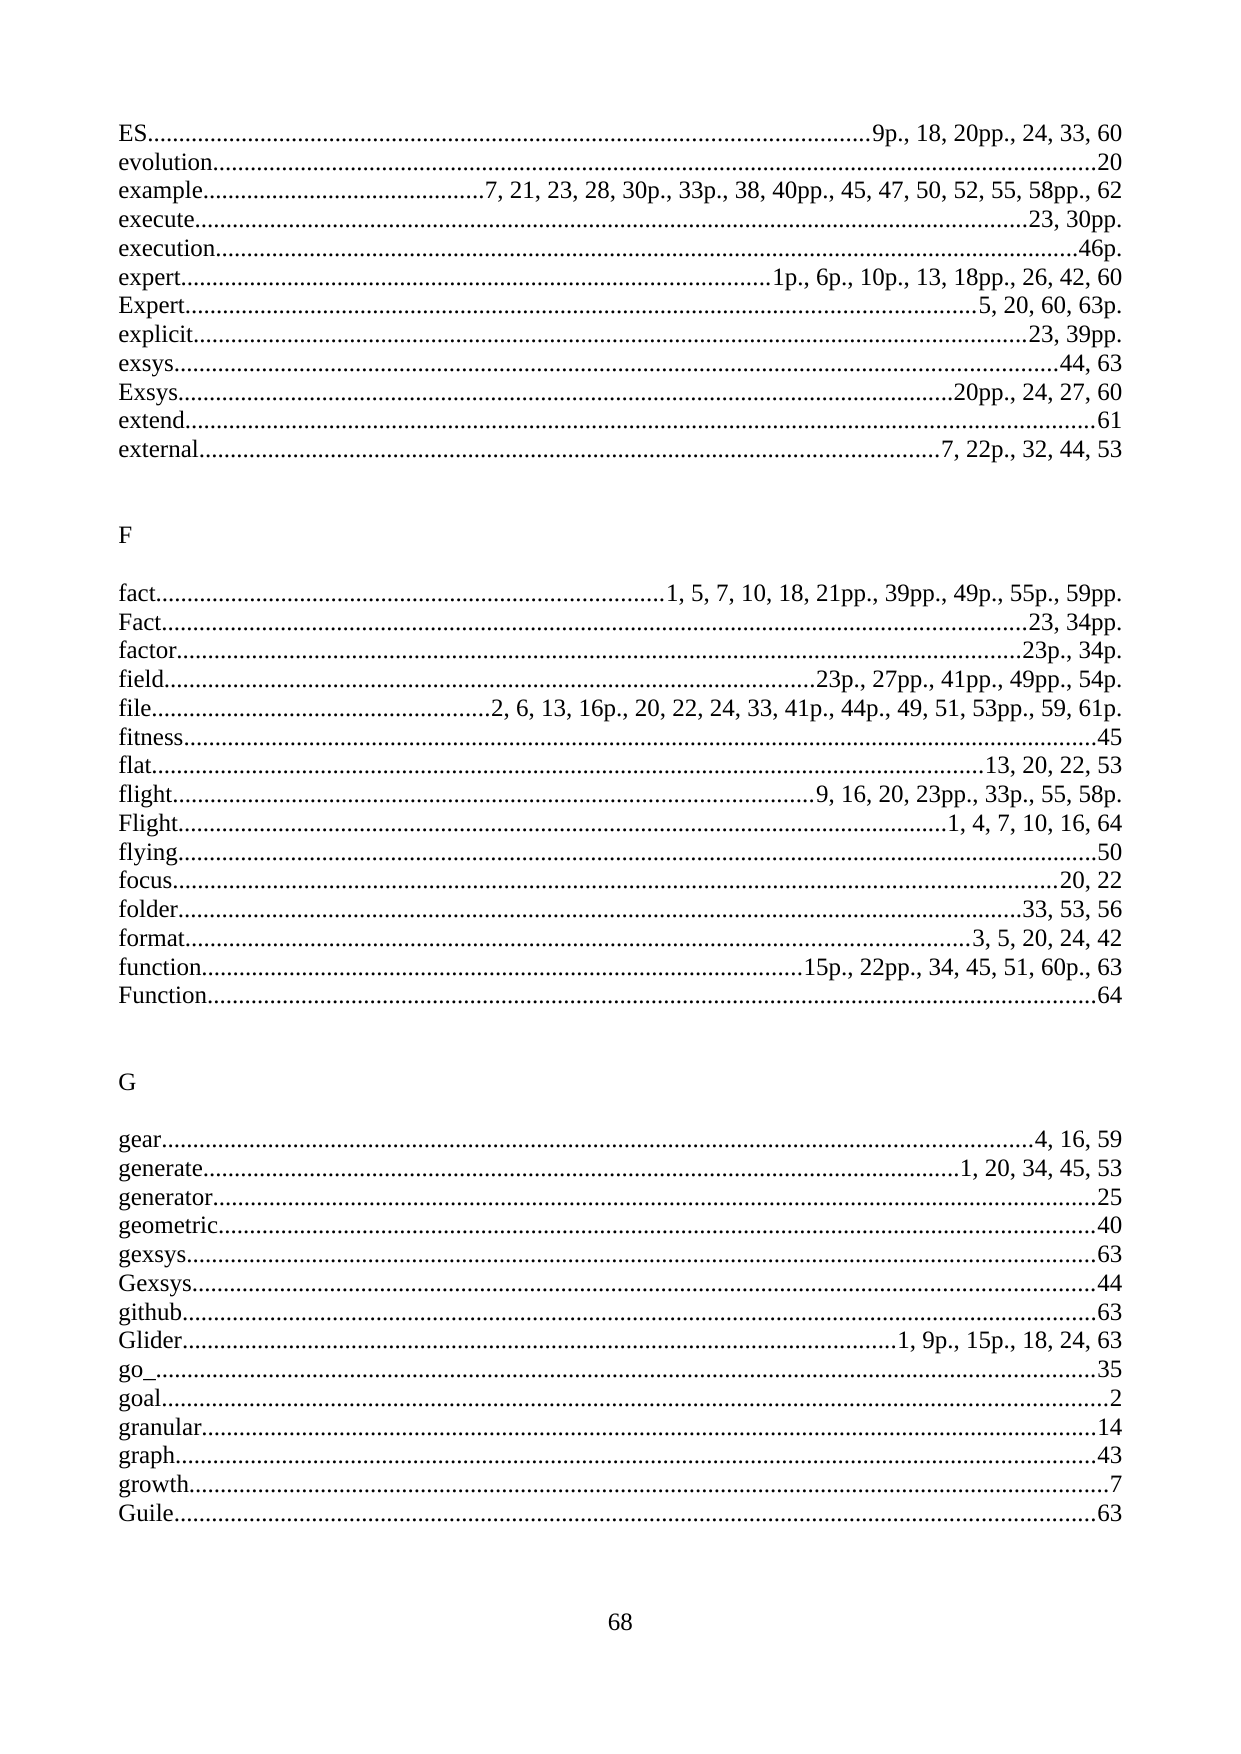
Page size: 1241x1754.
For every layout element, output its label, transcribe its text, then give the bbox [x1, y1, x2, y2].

text geometric 40 [118, 1211, 1122, 1239]
text execution 46p. [118, 233, 1122, 262]
text generator 25 [118, 1182, 1122, 1211]
text G [118, 1067, 1122, 1096]
text F [118, 521, 1122, 549]
text execute 23, 30pp. [118, 204, 1122, 233]
text Expert 5, 20, 60, 63p. [118, 291, 1122, 319]
text growth 7 [118, 1469, 1122, 1498]
text folder 33, 53, 56 [118, 894, 1122, 923]
text Flight 1, 4, 7, 10, 16, 64 [118, 808, 1122, 837]
text explicit 23, 39pp. [118, 319, 1122, 348]
text exsys 44, 63 [118, 348, 1122, 377]
text example 7, 21, 23, 28, 30p., 33p., 38, 40pp., 45, 47, 50, 52, 55, 58pp., 62 [118, 176, 1122, 204]
text Fact 23, 34pp. [118, 607, 1122, 636]
text expert 1p., 6p., 10p., 13, 18pp., 26, 42, 60 [118, 262, 1122, 291]
text fact 1, 5, 7, 10, 18, 21pp., 39pp., 49p., 55p., 59pp. [118, 578, 1122, 607]
text Guile 63 [118, 1498, 1122, 1527]
text Exsys 20pp., 24, 27, 60 [118, 377, 1122, 406]
text goal 2 [118, 1383, 1122, 1412]
text format 3, 5, 20, 24, 42 [118, 923, 1122, 952]
text gexsys 63 [118, 1239, 1122, 1268]
text factor 23p., 34p. [118, 636, 1122, 664]
text granular 14 [118, 1412, 1122, 1441]
text generate 1, 20, 34, 45, 53 [118, 1153, 1122, 1182]
text Gexsys 44 [118, 1268, 1122, 1297]
text fitness 45 [118, 722, 1122, 751]
text ES 9p., 18, 20pp., 24, 33, 60 [118, 118, 1122, 147]
text flat 13, 20, 22, 53 [118, 751, 1122, 779]
text Glider 1, 9p., 15p., 18, 24, 63 [118, 1326, 1122, 1354]
text graph 43 [118, 1441, 1122, 1469]
text flight 9, 16, 20, 23pp., 33p., 55, 58p. [118, 779, 1122, 808]
text go_ 35 [118, 1354, 1122, 1383]
text external 7, 22p., 32, 44, 53 [118, 434, 1122, 463]
text Function 64 [118, 981, 1122, 1009]
text flying 50 [118, 837, 1122, 866]
text file 2, 6, 13, 16p., 20, 22, 24, 33, 41p., 44p., 49, 51, 53pp., 59, 61p. [118, 693, 1122, 722]
text gear 4, 16, 59 [118, 1124, 1122, 1153]
text github 63 [118, 1297, 1122, 1326]
text evolution 20 [118, 147, 1122, 176]
text focus 20, 22 [118, 866, 1122, 894]
text field 23p., 27pp., 41pp., 49pp., 54p. [118, 664, 1122, 693]
text function 15p., 22pp., 34, 45, 51, 60p., 63 [118, 952, 1122, 981]
text extend 61 [118, 406, 1122, 434]
